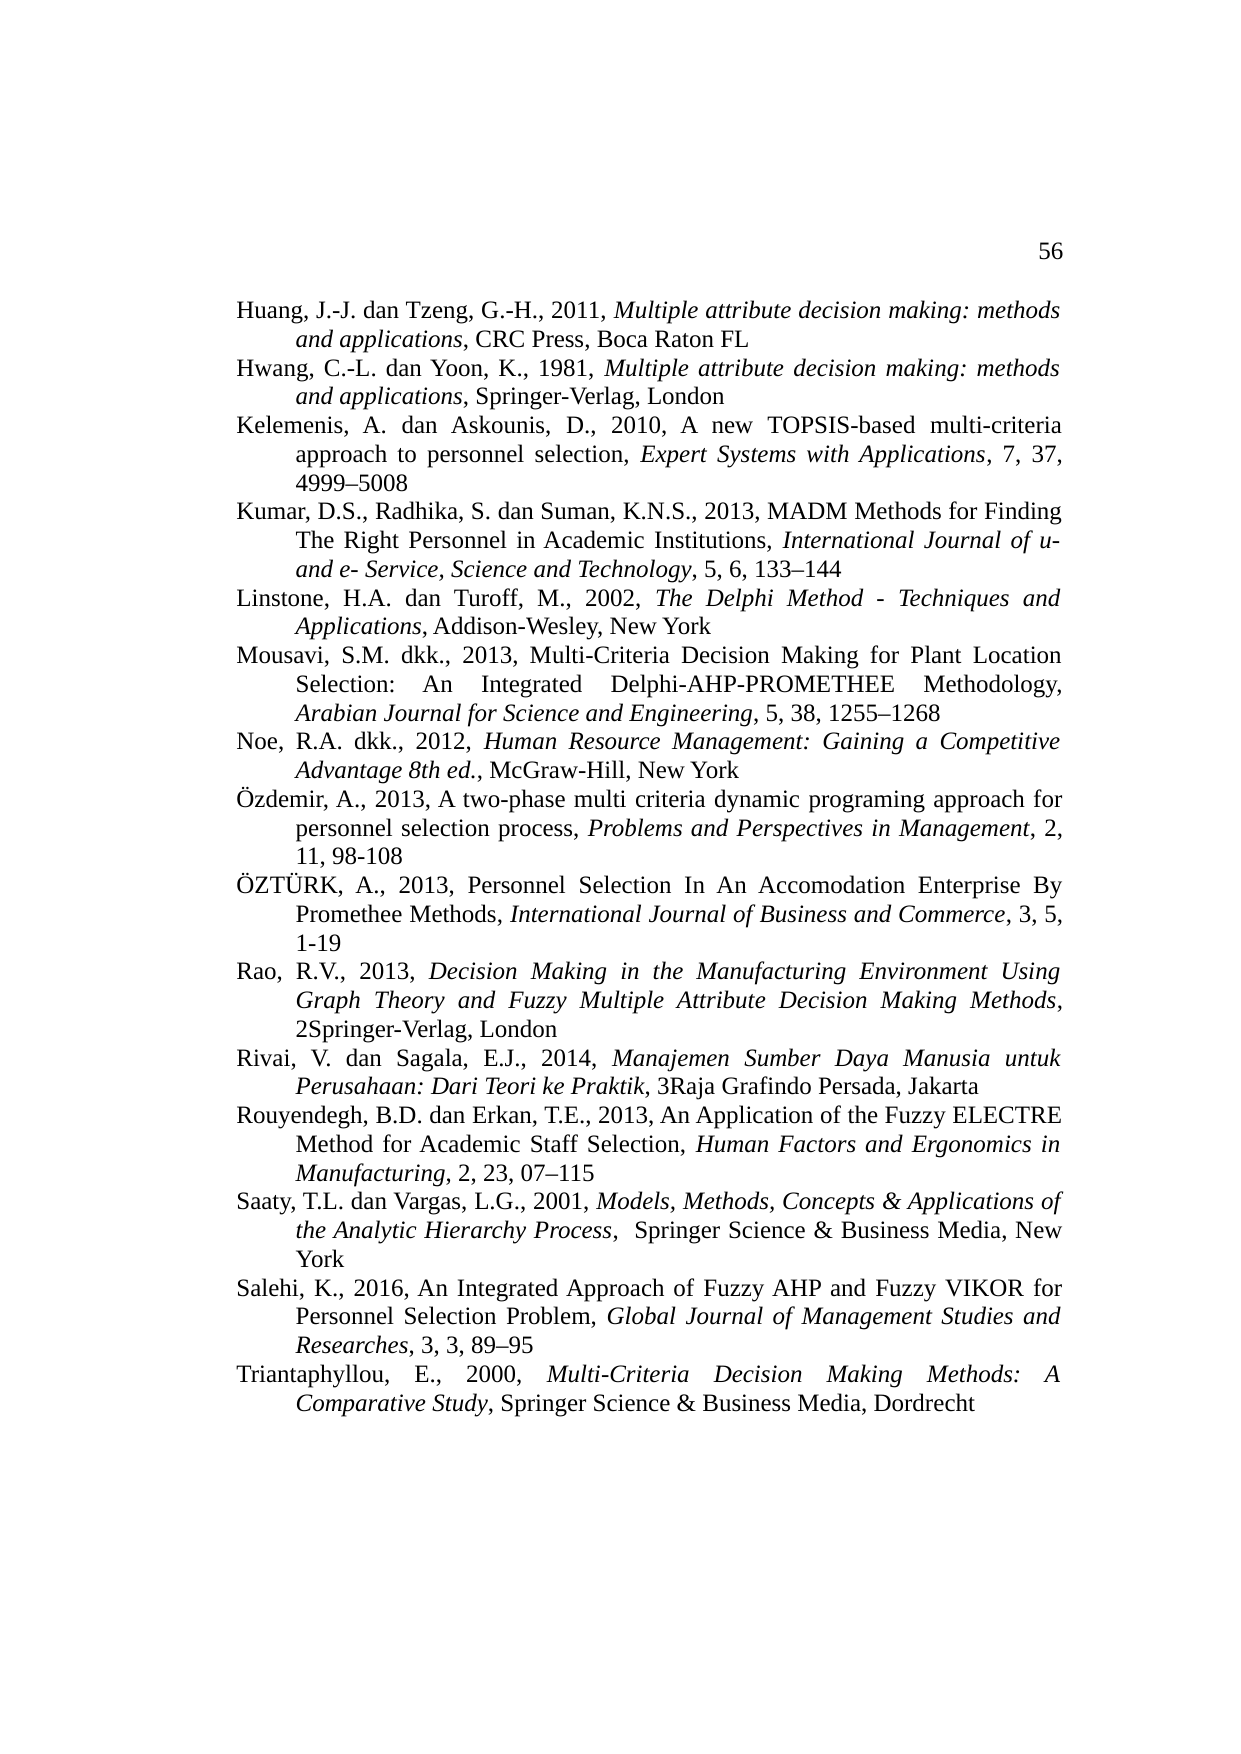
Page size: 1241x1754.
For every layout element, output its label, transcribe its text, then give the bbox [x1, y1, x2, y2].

text Mousavi, S.M. dkk., 2013, Multi-Criteria Decision Making for Plant Location Selection: An Integrated Delphi-AHP-PROMETHEE Methodology, Arabian Journal for Science and Engineering, 5, 38, 1255–1268 [236, 640, 1063, 726]
text Hwang, C.-L. dan Yoon, K., 1981, Multiple attribute decision making: methods and applications, Springer-Verlag, London [236, 353, 1063, 410]
text Rouyendegh, B.D. dan Erkan, T.E., 2013, An Application of the Fuzzy ELECTRE Method for Academic Staff Selection, Human Factors and Ergonomics in Manufacturing, 2, 23, 07–115 [236, 1100, 1063, 1186]
text Triantaphyllou, E., 2000, Multi-Criteria Decision Making Methods: A Comparative Study, Springer Science & Business Media, Dordrecht [236, 1359, 1063, 1416]
text Huang, J.-J. dan Tzeng, G.-H., 2011, Multiple attribute decision making: methods and applications, CRC Press, Boca Raton FL [236, 295, 1063, 353]
text Rao, R.V., 2013, Decision Making in the Manufacturing Environment Using Graph Theory and Fuzzy Multiple Attribute Decision Making Methods, 2Springer-Verlag, London [236, 956, 1063, 1043]
text ÖZTÜRK, A., 2013, Personnel Selection In An Accomodation Enterprise By Promethee Methods, International Journal of Business and Commerce, 3, 5, 1-19 [236, 870, 1063, 956]
text Özdemir, A., 2013, A two-phase multi criteria dynamic programing approach for personnel selection process, Problems and Perspectives in Management, 2, 11, 98-108 [236, 784, 1063, 870]
text Salehi, K., 2016, An Integrated Approach of Fuzzy AHP and Fuzzy VIKOR for Personnel Selection Problem, Global Journal of Management Studies and Researches, 3, 3, 89–95 [236, 1273, 1063, 1359]
text Kelemenis, A. dan Askounis, D., 2010, A new TOPSIS-based multi-criteria approach to personnel selection, Expert Systems with Applications, 7, 37, 4999–5008 [236, 410, 1063, 496]
text Kumar, D.S., Radhika, S. dan Suman, K.N.S., 2013, MADM Methods for Finding The Right Personnel in Academic Institutions, International Journal of u- and e- Service, Science and Technology, 5, 6, 133–144 [236, 496, 1063, 583]
text Linstone, H.A. dan Turoff, M., 2002, The Delphi Method - Techniques and Applications, Addison-Wesley, New York [236, 583, 1063, 640]
text Saaty, T.L. dan Vargas, L.G., 2001, Models, Methods, Concepts & Applications of the Analytic Hierarchy Process, Springer Science & Business Media, New York [236, 1186, 1063, 1273]
text Noe, R.A. dkk., 2012, Human Resource Management: Gaining a Competitive Advantage 8th ed., McGraw-Hill, New York [236, 726, 1063, 784]
text Rivai, V. dan Sagala, E.J., 2014, Manajemen Sumber Daya Manusia untuk Perusahaan: Dari Teori ke Praktik, 3Raja Grafindo Persada, Jakarta [236, 1043, 1063, 1100]
